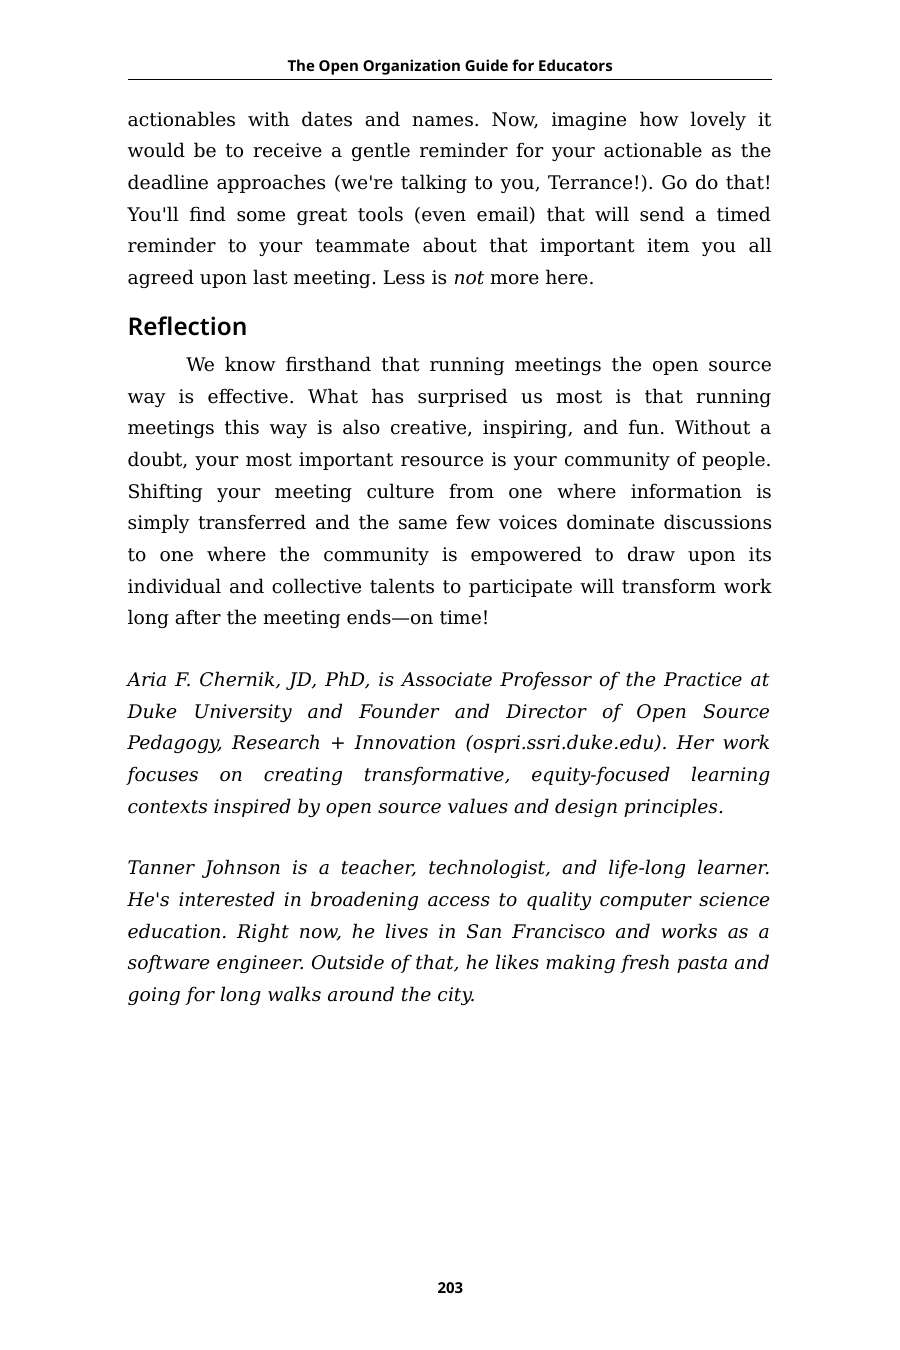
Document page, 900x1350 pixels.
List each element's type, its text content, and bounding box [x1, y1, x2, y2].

text We know firsthand that running meetings the open source way is effective. What has surprised us most is that running meetings this way is also creative, inspiring, and fun. Without a doubt, your most important resource is your community of people. Shifting your meeting culture from one where information is simply transferred and the same few voices dominate discussions to one where the community is empowered to draw upon its individual and collective talents to participate will transform work long after the meeting ends—on time! [127, 354, 772, 629]
text Aria F. Chernik, JD, PhD, is Associate Professor of the Practice at Duke University and Founder and Director of Open Source Pedagogy, Research + Innovation (ospri.ssri.duke.edu). Her work focuses on creating transformative, equity-focused learning contexts inspired by open source values and design principles. [127, 669, 772, 818]
text Tanner Johnson is a teacher, technologist, and life-long learner. He's interested in broadening access to quality computer science education. Right now, he lives in San Francisco and works as a software engineer. Outside of that, he likes making fresh pasta and going for long walks around the city. [127, 857, 772, 1006]
text actionables with dates and names. Now, imagine how lovely it would be to receive a gentle reminder for your actionable as the deadline approaches (we're talking to you, Terrance!). Go do that! You'll find some great tools (even email) that will send a timed reminder to your teammate about that important item you all agreed upon last meeting. Less is not more here. [127, 109, 772, 289]
subtitle Reflection [127, 313, 772, 342]
